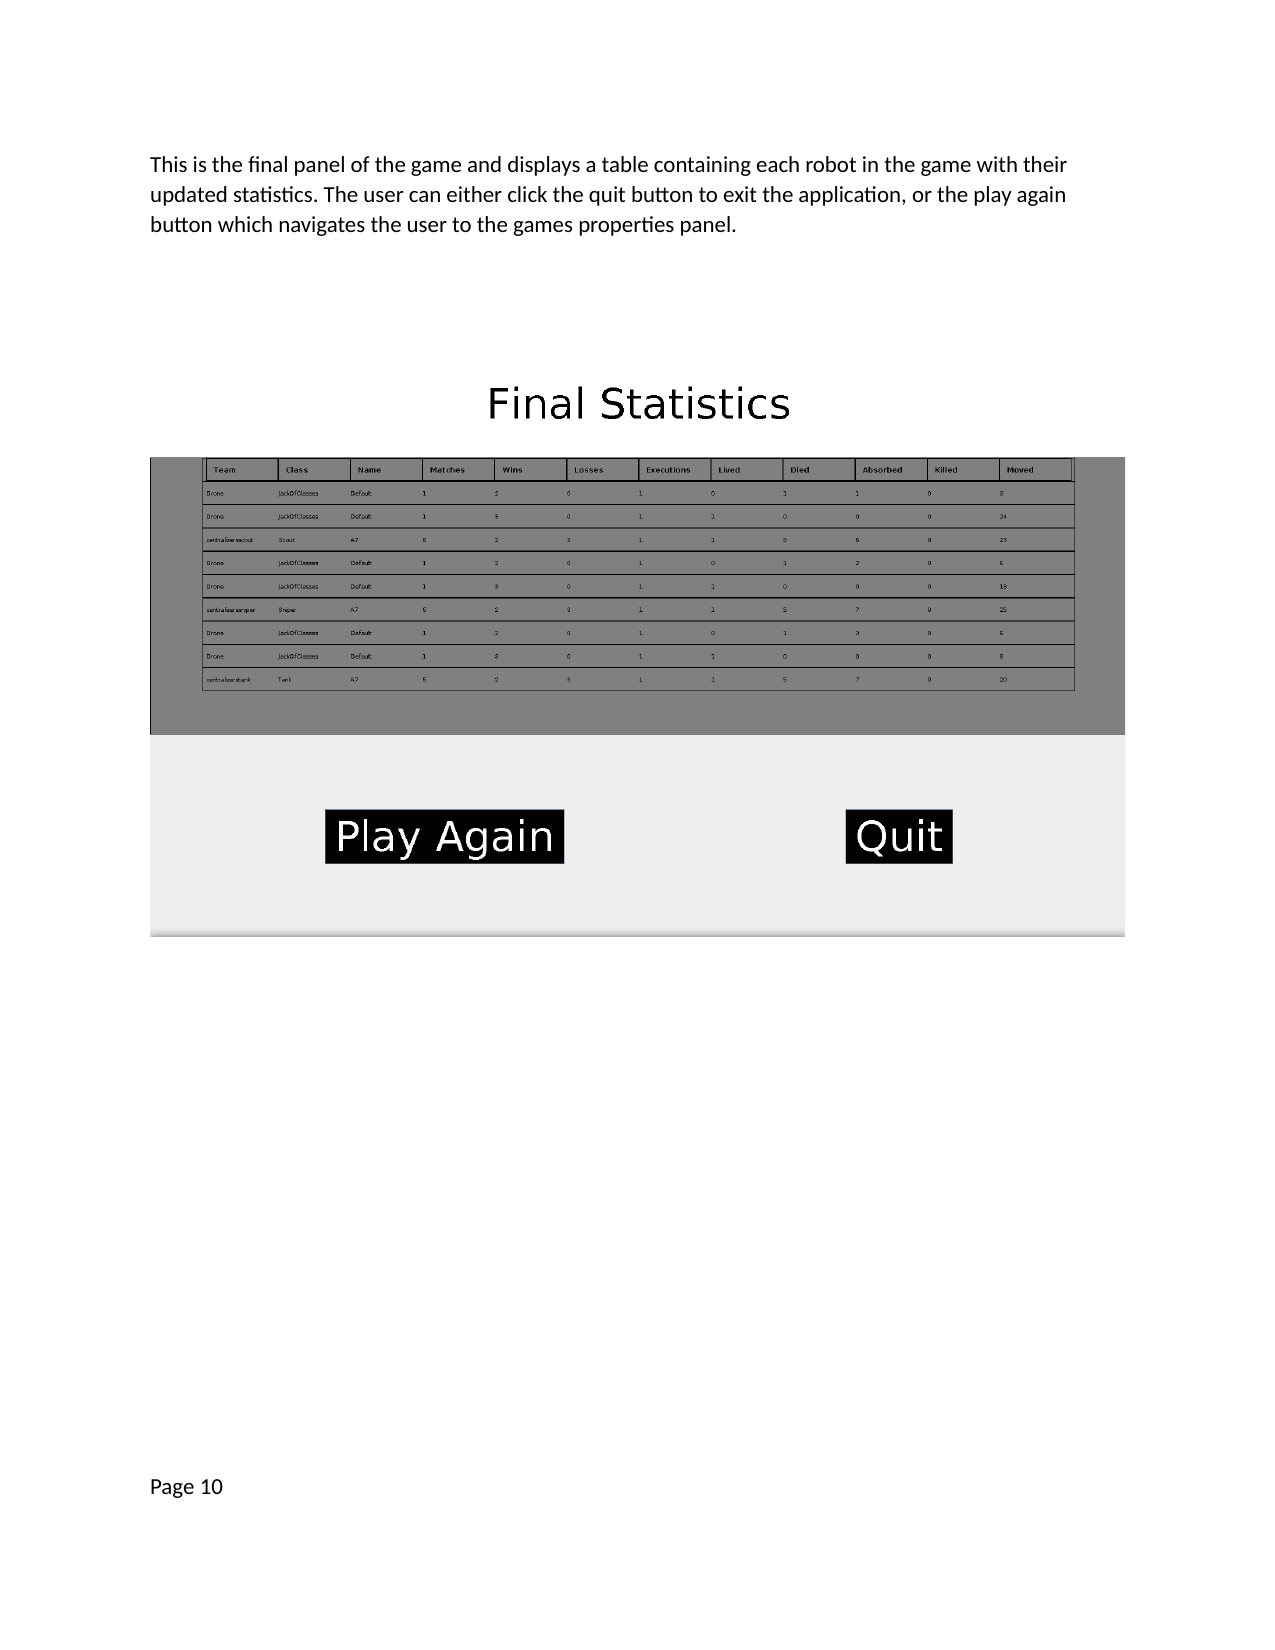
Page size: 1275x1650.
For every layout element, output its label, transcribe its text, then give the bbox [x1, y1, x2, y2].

text This is the final panel of the game and displays a table containing each robot in the game with their updated statistics. The user can either click the quit button to exit the application, or the play again button which navigates the user to the games properties panel. [150, 150, 1125, 238]
picture [150, 351, 1125, 937]
